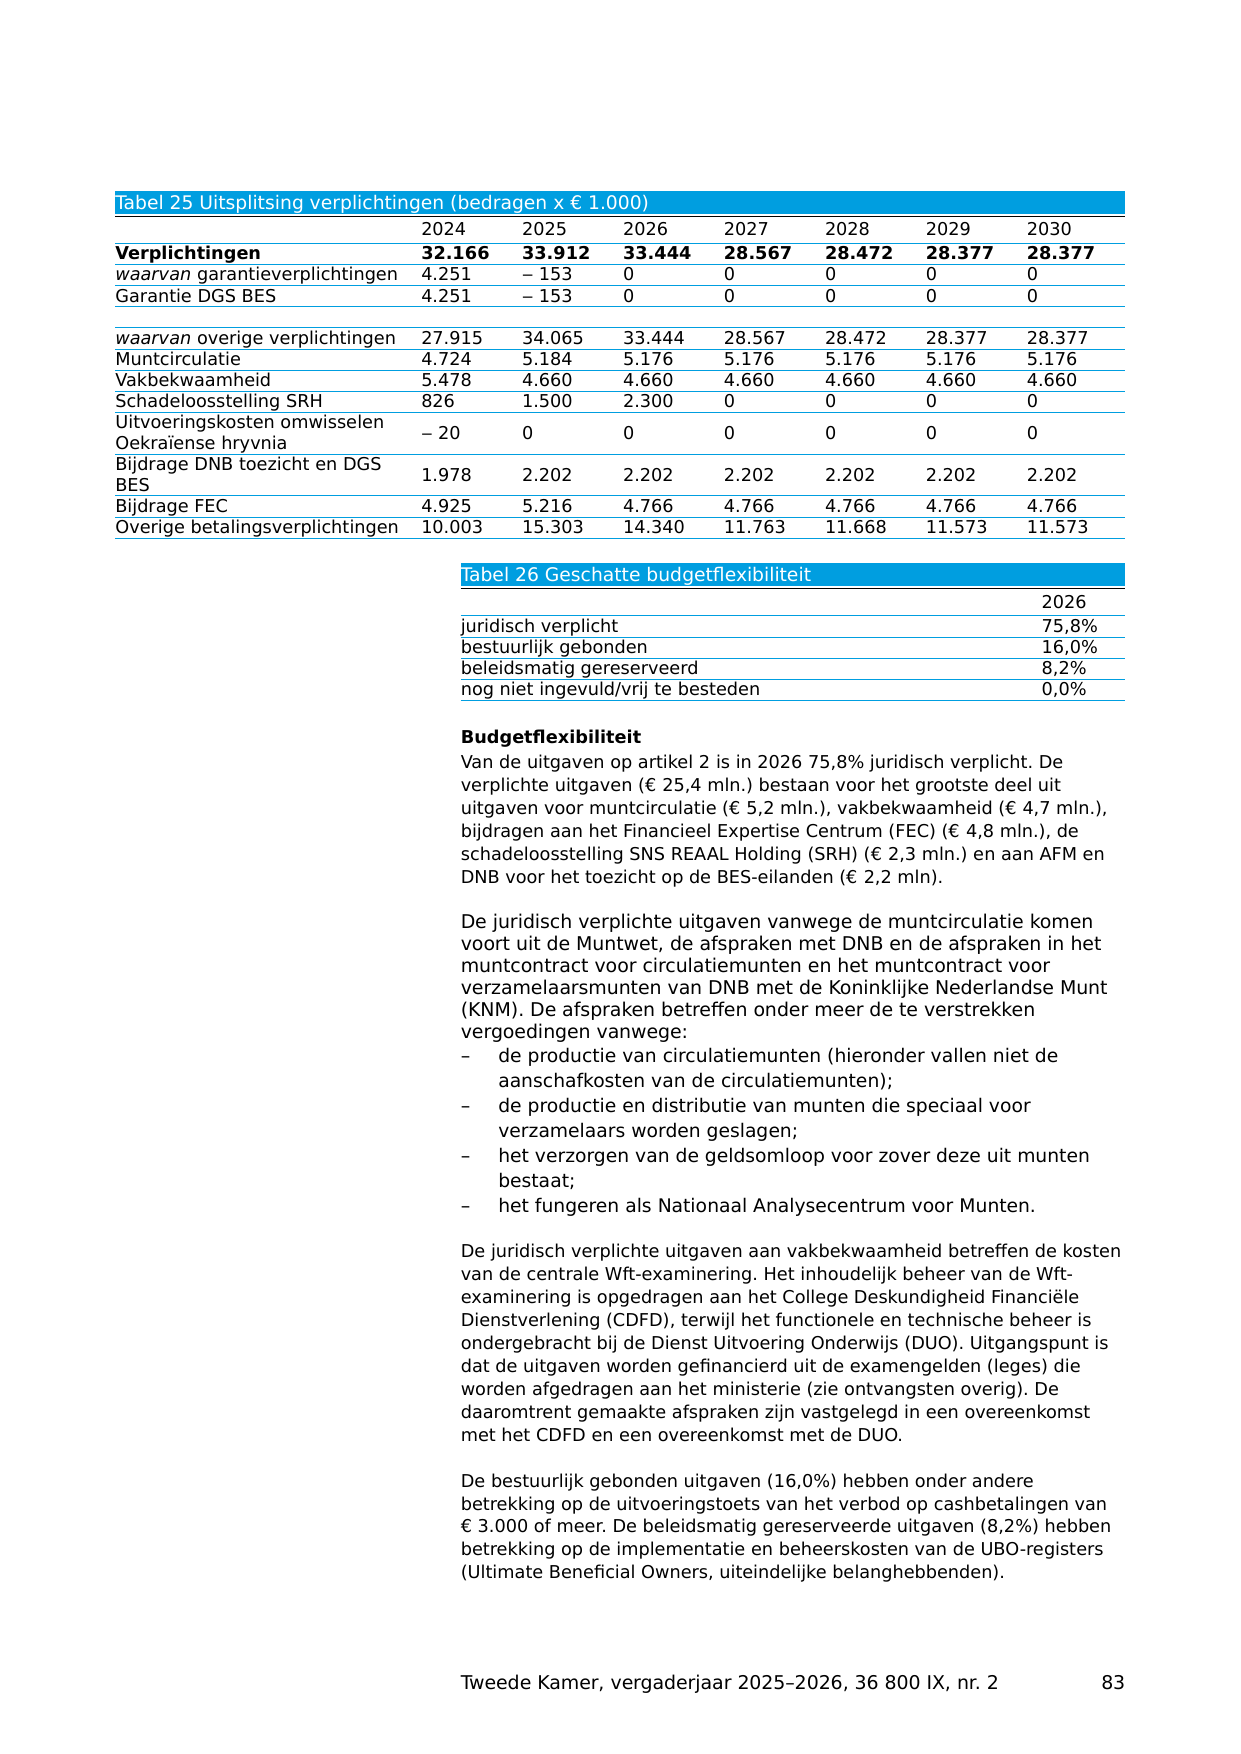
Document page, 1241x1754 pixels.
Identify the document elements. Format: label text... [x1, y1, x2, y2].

table_cell juridisch verplicht [461, 616, 1038, 636]
table_cell 0 [822, 413, 923, 454]
table_cell 4.925 [418, 496, 519, 517]
table_cell 28.472 [822, 328, 923, 348]
table_cell 11.573 [923, 518, 1024, 538]
table_cell ‒ 153 [519, 286, 620, 306]
table_cell bestuurlijk gebonden [461, 638, 1038, 657]
text Van de uitgaven op artikel 2 is in 2026 75,8% juridisch verplicht. De verplichte uitgaven (€ 25,4 mln.) bestaan voor het grootste deel uit uitgaven voor muntcirculatie (€ 5,2 mln.), vakbekwaamheid (€ 4,7 mln.), bijdragen aan het Financieel Expertise Centrum (FEC) (€ 4,8 mln.), de schadeloosstelling SNS REAAL Holding (SRH) (€ 2,3 mln.) en aan AFM en DNB voor het toezicht op de BES-eilanden (€ 2,2 mln). [461, 750, 1125, 888]
list het fungeren als Nationaal Analysecentrum voor Munten. [461, 1193, 1125, 1218]
table_cell waarvan garantieverplichtingen [115, 265, 418, 285]
table_cell 0 [923, 286, 1024, 306]
table_cell 4.660 [923, 371, 1024, 391]
table_cell 4.251 [418, 286, 519, 306]
table_cell 75,8% [1039, 616, 1125, 636]
text Budgetflexibiliteit [461, 725, 1125, 748]
table_cell 0 [1024, 413, 1125, 454]
table_cell 2.202 [721, 455, 822, 495]
table_cell 28.377 [923, 244, 1024, 264]
table_cell 826 [418, 392, 519, 412]
table_cell 2.202 [822, 455, 923, 495]
table_cell 1.500 [519, 392, 620, 412]
table_cell 5.216 [519, 496, 620, 517]
table_cell 4.766 [721, 496, 822, 517]
table_cell 4.660 [620, 371, 721, 391]
table_cell ‒ 153 [519, 265, 620, 285]
table_cell 0 [822, 392, 923, 412]
table_cell 11.573 [1024, 518, 1125, 538]
table_cell 1.978 [418, 455, 519, 495]
table_cell 33.444 [620, 328, 721, 348]
table_cell 2.202 [1024, 455, 1125, 495]
text De bestuurlijk gebonden uitgaven (16,0%) hebben onder andere betrekking op de uitvoeringstoets van het verbod op cashbetalingen van € 3.000 of meer. De beleidsmatig gereserveerde uitgaven (8,2%) hebben betrekking op de implementatie en beheerskosten van de UBO-registers (Ultimate Beneficial Owners, uiteindelijke belanghebbenden). [461, 1469, 1125, 1583]
list het verzorgen van de geldsomloop voor zover deze uit munten bestaat; [461, 1143, 1125, 1193]
table_cell 5.184 [519, 350, 620, 369]
table_cell Vakbekwaamheid [115, 371, 418, 391]
table_cell waarvan overige verplichtingen [115, 328, 418, 348]
table_cell 0 [1024, 286, 1125, 306]
table_cell 28.377 [1024, 244, 1125, 264]
table_cell 2.300 [620, 392, 721, 412]
table_cell 11.763 [721, 518, 822, 538]
table_cell Muntcirculatie [115, 350, 418, 369]
table_cell 10.003 [418, 518, 519, 538]
table_cell 0 [721, 286, 822, 306]
table_cell 0,0% [1039, 680, 1125, 700]
table_cell [461, 589, 1038, 615]
table_cell 28.377 [1024, 328, 1125, 348]
table_cell 0 [822, 265, 923, 285]
table_cell 2027 [721, 217, 822, 243]
table_cell 5.176 [721, 350, 822, 369]
table_cell 0 [620, 286, 721, 306]
table_cell Bijdrage DNB toezicht en DGS BES [115, 455, 418, 495]
table_cell Garantie DGS BES [115, 286, 418, 306]
table_cell 0 [721, 265, 822, 285]
table_cell 16,0% [1039, 638, 1125, 657]
list de productie en distributie van munten die speciaal voor verzamelaars worden geslagen; [461, 1093, 1125, 1143]
table_cell 0 [721, 413, 822, 454]
table_cell 2025 [519, 217, 620, 243]
table_cell 34.065 [519, 328, 620, 348]
table_cell [923, 307, 1024, 327]
table_cell 2026 [620, 217, 721, 243]
table_cell 2.202 [923, 455, 1024, 495]
table_cell 15.303 [519, 518, 620, 538]
table_cell 0 [721, 392, 822, 412]
table_cell 4.724 [418, 350, 519, 369]
table_cell 32.166 [418, 244, 519, 264]
table_cell 2024 [418, 217, 519, 243]
table_cell 11.668 [822, 518, 923, 538]
table_cell 5.176 [1024, 350, 1125, 369]
table_cell 14.340 [620, 518, 721, 538]
table_cell 2029 [923, 217, 1024, 243]
table_cell 4.660 [822, 371, 923, 391]
table_cell 8,2% [1039, 659, 1125, 679]
table_cell 5.478 [418, 371, 519, 391]
table_cell 4.660 [1024, 371, 1125, 391]
table_cell ‒ 20 [418, 413, 519, 454]
table_cell Verplichtingen [115, 244, 418, 264]
table_cell nog niet ingevuld/vrij te besteden [461, 680, 1038, 700]
list de productie van circulatiemunten (hieronder vallen niet de aanschafkosten van de circulatiemunten); [461, 1043, 1125, 1093]
table_cell 4.660 [519, 371, 620, 391]
table_cell [620, 307, 721, 327]
table_cell [822, 307, 923, 327]
table_cell 4.766 [923, 496, 1024, 517]
table_cell 5.176 [620, 350, 721, 369]
table_cell [418, 307, 519, 327]
table_cell 28.472 [822, 244, 923, 264]
table_cell 33.444 [620, 244, 721, 264]
table_cell 0 [923, 392, 1024, 412]
table_cell [1024, 307, 1125, 327]
table_cell [519, 307, 620, 327]
table_cell 28.567 [721, 244, 822, 264]
table_cell [721, 307, 822, 327]
table_cell 4.251 [418, 265, 519, 285]
table_cell 33.912 [519, 244, 620, 264]
table_cell 4.766 [620, 496, 721, 517]
table_cell [115, 307, 418, 327]
table_cell 2026 [1039, 589, 1125, 615]
table_cell 2.202 [519, 455, 620, 495]
table_cell 0 [519, 413, 620, 454]
table_cell 4.660 [721, 371, 822, 391]
table_cell 28.377 [923, 328, 1024, 348]
table_cell Schadeloosstelling SRH [115, 392, 418, 412]
table_cell Overige betalingsverplichtingen [115, 518, 418, 538]
table_cell Bijdrage FEC [115, 496, 418, 517]
text De juridisch verplichte uitgaven vanwege de muntcirculatie komen voort uit de Muntwet, de afspraken met DNB en de afspraken in het muntcontract voor circulatiemunten en het muntcontract voor verzamelaarsmunten van DNB met de Koninklijke Nederlandse Munt (KNM). De afspraken betreffen onder meer de te verstrekken vergoedingen vanwege: [461, 911, 1125, 1043]
table_cell 0 [822, 286, 923, 306]
table_cell 2030 [1024, 217, 1125, 243]
table_cell 28.567 [721, 328, 822, 348]
table_cell 5.176 [923, 350, 1024, 369]
table_cell 2028 [822, 217, 923, 243]
table_cell 0 [1024, 265, 1125, 285]
table_cell 27.915 [418, 328, 519, 348]
table_cell 5.176 [822, 350, 923, 369]
table_cell 4.766 [1024, 496, 1125, 517]
text De juridisch verplichte uitgaven aan vakbekwaamheid betreffen de kosten van de centrale Wft-examinering. Het inhoudelijk beheer van de Wft-examinering is opgedragen aan het College Deskundigheid Financiële Dienstverlening (CDFD), terwijl het functionele en technische beheer is ondergebracht bij de Dienst Uitvoering Onderwijs (DUO). Uitgangspunt is dat de uitgaven worden gefinancierd uit de examengelden (leges) die worden afgedragen aan het ministerie (zie ontvangsten overig). De daaromtrent gemaakte afspraken zijn vastgelegd in een overeenkomst met het CDFD en een overeenkomst met de DUO. [461, 1239, 1125, 1446]
table_cell [115, 217, 418, 243]
table_cell 4.766 [822, 496, 923, 517]
table_cell 0 [923, 265, 1024, 285]
table_cell beleidsmatig gereserveerd [461, 659, 1038, 679]
table_cell 0 [1024, 392, 1125, 412]
table_cell 0 [620, 265, 721, 285]
table_cell Uitvoeringskosten omwisselen Oekraïense hryvnia [115, 413, 418, 454]
table_cell 0 [620, 413, 721, 454]
table_cell 0 [923, 413, 1024, 454]
table_cell 2.202 [620, 455, 721, 495]
